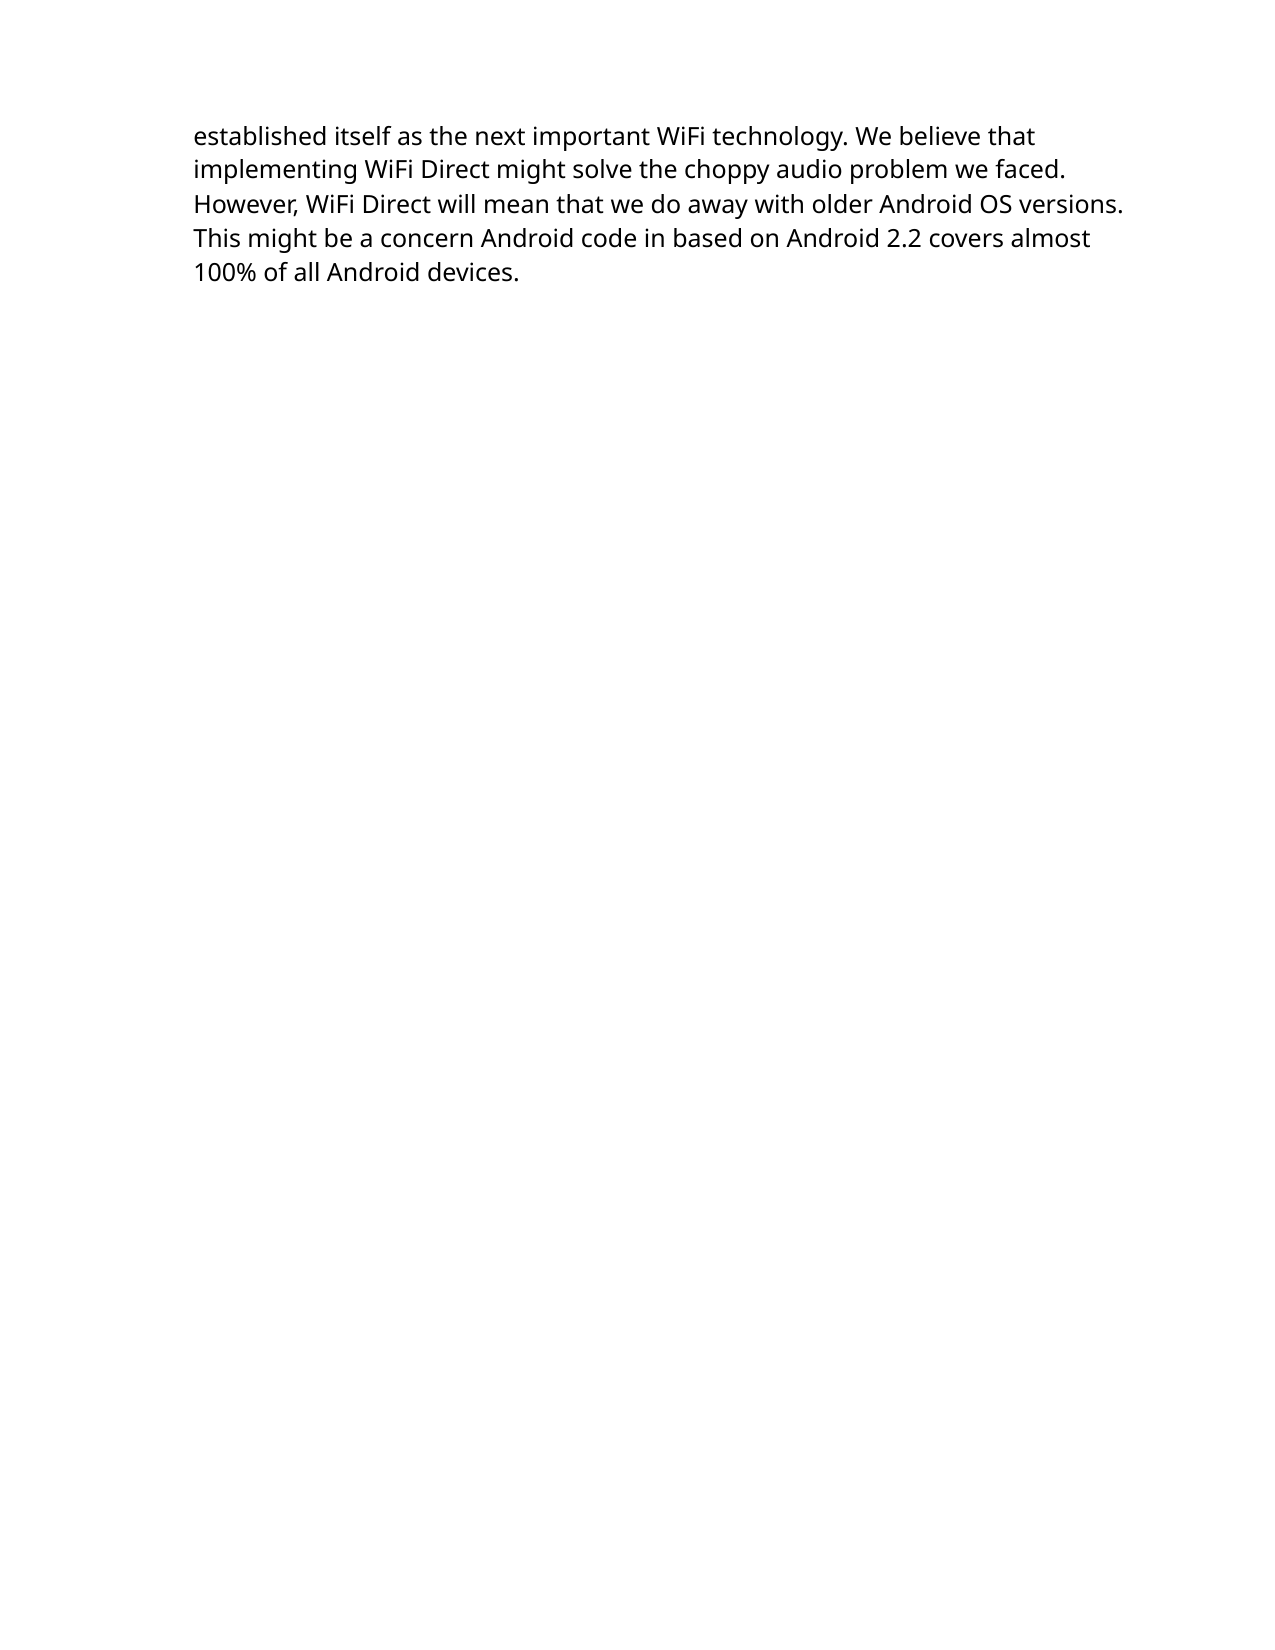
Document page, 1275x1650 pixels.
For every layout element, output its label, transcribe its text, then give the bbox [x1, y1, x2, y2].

list established itself as the next important WiFi technology. We believe that implementing WiFi Direct might solve the choppy audio problem we faced. However, WiFi Direct will mean that we do away with older Android OS versions. This might be a concern Android code in based on Android 2.2 covers almost 100% of all Android devices. [156, 118, 1157, 288]
